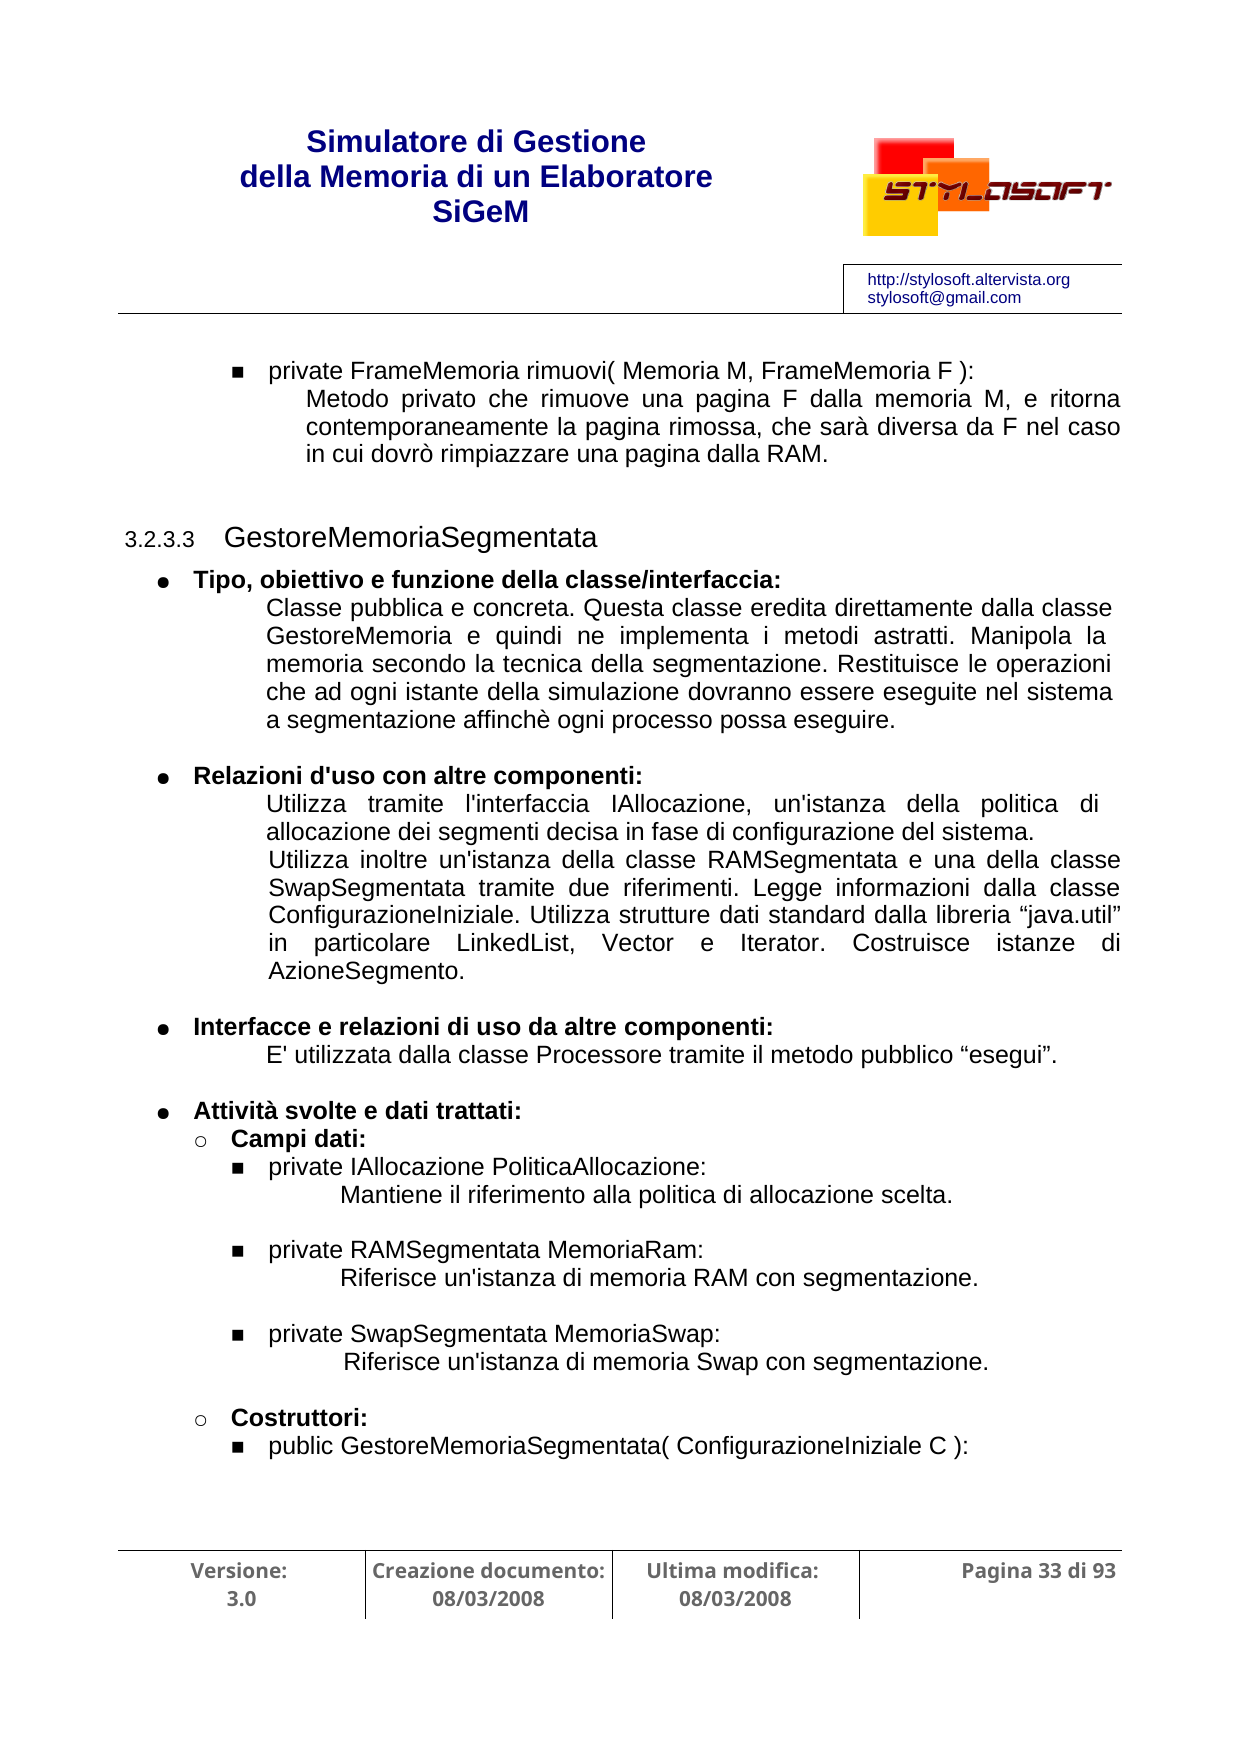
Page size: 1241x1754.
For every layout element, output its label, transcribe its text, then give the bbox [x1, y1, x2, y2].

list Campi dati: [193, 1124, 1122, 1152]
list Utilizza inoltre un'istanza della classe RAMSegmentata e una della classe SwapSegmentata tramite due riferimenti. Legge informazioni dalla classe ConfigurazioneIniziale. Utilizza strutture dati standard dalla libreria “java.util” in particolare LinkedList, Vector e Iterator. Costruisce istanze di AzioneSegmento. [231, 845, 1122, 985]
list private SwapSegmentata MemoriaSwap: [231, 1320, 1122, 1348]
list Relazioni d'uso con altre componenti: [156, 762, 1122, 789]
list public GestoreMemoriaSegmentata( ConfigurazioneIniziale C ): [231, 1432, 1122, 1459]
subtitle GestoreMemoriaSegmentata [118, 521, 1122, 554]
text Mantiene il riferimento alla politica di allocazione scelta. [118, 1180, 1122, 1208]
list Metodo privato che rimuove una pagina F dalla memoria M, e ritorna contemporaneamente la pagina rimossa, che sarà diversa da F nel caso in cui dovrò rimpiazzare una pagina dalla RAM. [268, 384, 1122, 468]
list private FrameMemoria rimuovi( Memoria M, FrameMemoria F ): [231, 357, 1122, 384]
list Attività svolte e dati trattati: [156, 1097, 1122, 1124]
list private RAMSegmentata MemoriaRam: Riferisce un'istanza di memoria RAM con segmentazione. [231, 1236, 1122, 1320]
list private IAllocazione PoliticaAllocazione: [231, 1152, 1122, 1180]
list Classe pubblica e concreta. Questa classe eredita direttamente dalla classe GestoreMemoria e quindi ne implementa i metodi astratti. Manipola la memoria secondo la tecnica della segmentazione. Restituisce le operazioni che ad ogni istante della simulazione dovranno essere eseguite nel sistema a segmentazione affinchè ogni processo possa eseguire. [156, 594, 1122, 734]
list Tipo, obiettivo e funzione della classe/interfaccia: [156, 566, 1122, 594]
list Riferisce un'istanza di memoria Swap con segmentazione. [306, 1348, 1122, 1376]
list Costruttori: [193, 1404, 1122, 1432]
list E' utilizzata dalla classe Processore tramite il metodo pubblico “esegui”. [156, 1041, 1122, 1069]
picture [848, 123, 1117, 247]
list Interfacce e relazioni di uso da altre componenti: [156, 1013, 1122, 1041]
list Utilizza tramite l'interfaccia IAllocazione, un'istanza della politica di allocazione dei segmenti decisa in fase di configurazione del sistema. [156, 789, 1122, 845]
